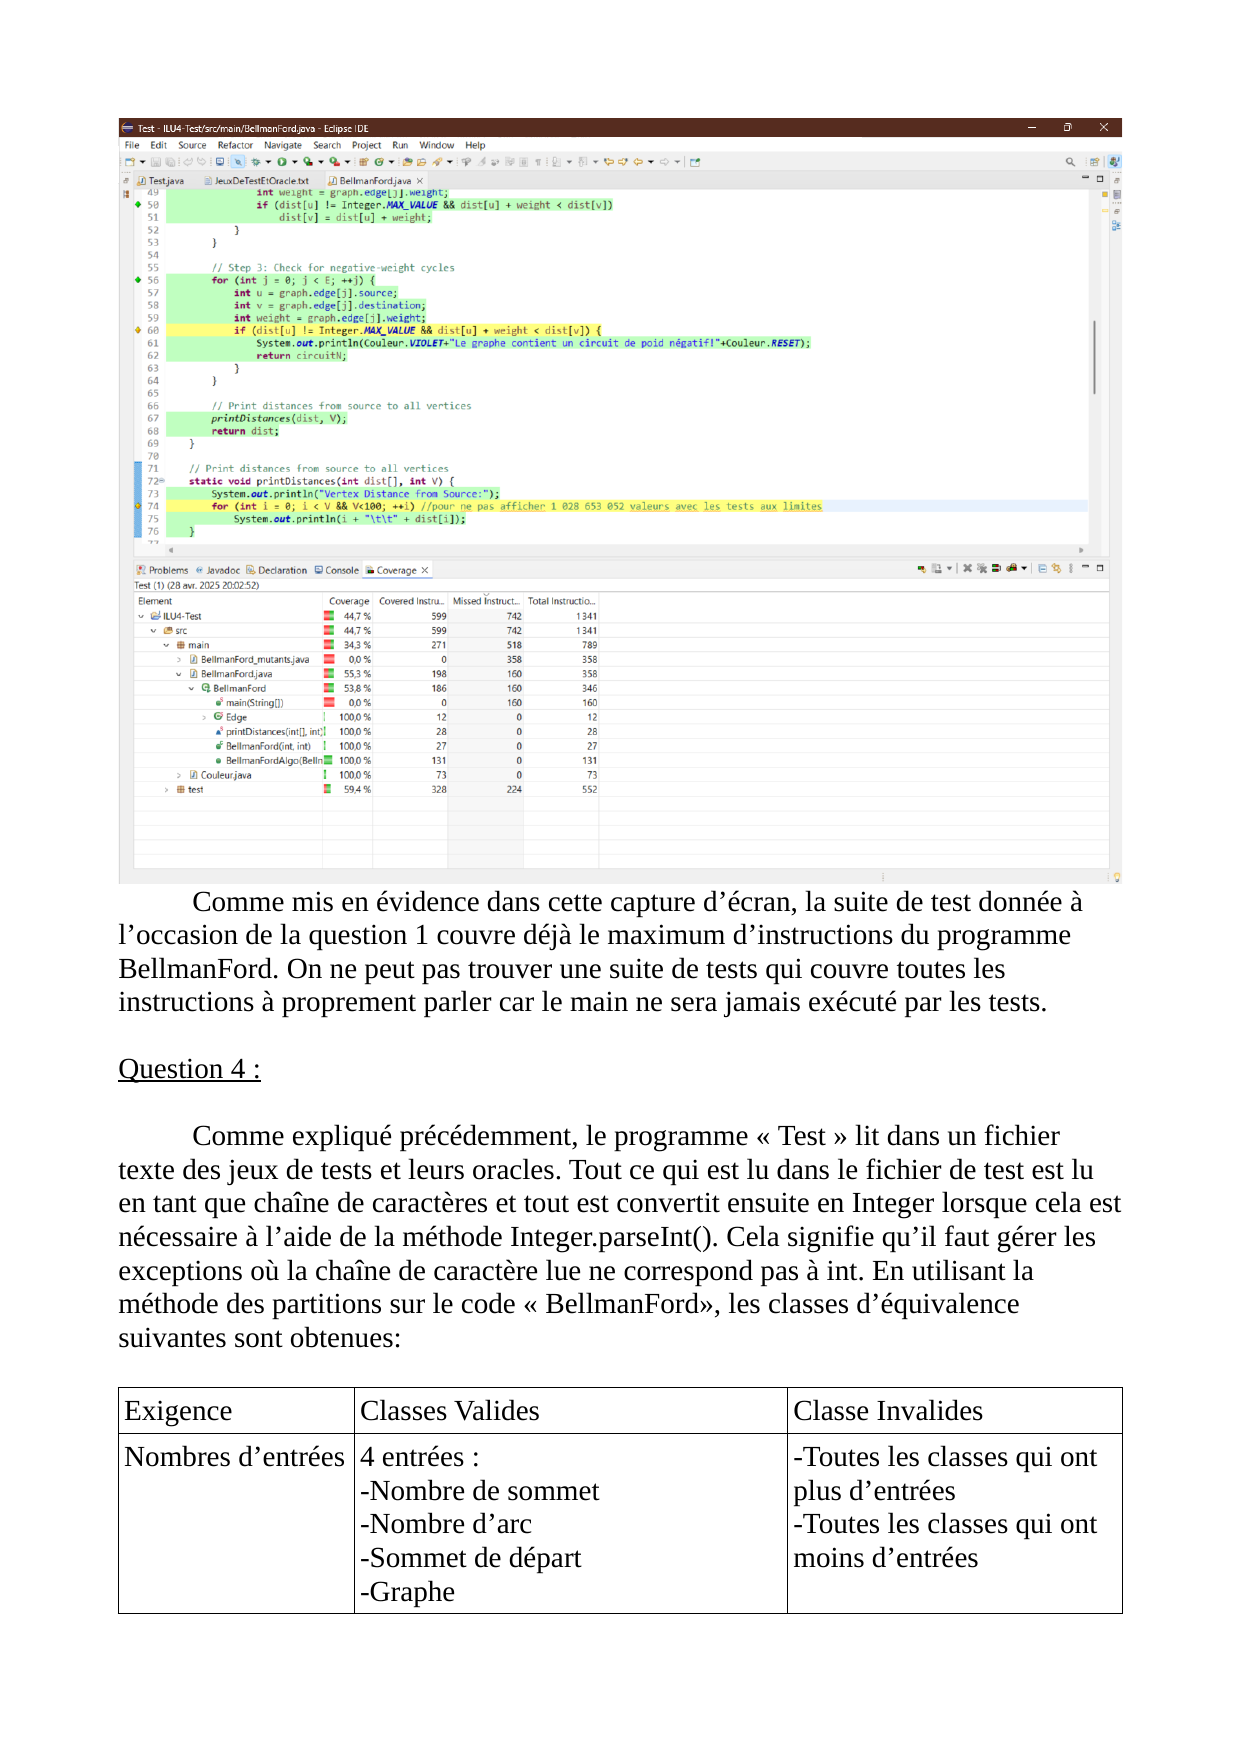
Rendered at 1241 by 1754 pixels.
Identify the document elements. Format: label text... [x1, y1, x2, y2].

table_cell -Toutes les classes qui ont plus d’entrées -Toutes les classes qui ont moins d’entrées [788, 1434, 1122, 1613]
text Comme mis en évidence dans cette capture d’écran, la suite de test donnée à l’occasion de la question 1 couvre déjà le maximum d’instructions du programme BellmanFord. On ne peut pas trouver une suite de tests qui couvre toutes les instructions à proprement parler car le main ne sera jamais exécuté par les tests. [118, 884, 1122, 1018]
text Comme expliqué précédemment, le programme « Test » lit dans un fichier texte des jeux de tests et leurs oracles. Tout ce qui est lu dans le fichier de test est lu en tant que chaîne de caractères et tout est convertit ensuite en Integer lorsque cela est nécessaire à l’aide de la méthode Integer.parseInt(). Cela signifie qu’il faut gérer les exceptions où la chaîne de caractère lue ne correspond pas à int. En utilisant la méthode des partitions sur le code « BellmanFord», les classes d’équivalence suivantes sont obtenues: [118, 1118, 1122, 1353]
text Question 4 : [118, 1051, 1122, 1085]
table_header Classes Valides [355, 1388, 787, 1433]
table_header Exigence [119, 1388, 354, 1433]
picture [118, 118, 1123, 884]
table_header Classe Invalides [788, 1388, 1122, 1433]
table_cell Nombres d’entrées [119, 1434, 354, 1613]
table_cell 4 entrées : -Nombre de sommet -Nombre d’arc -Sommet de départ -Graphe [355, 1434, 787, 1613]
